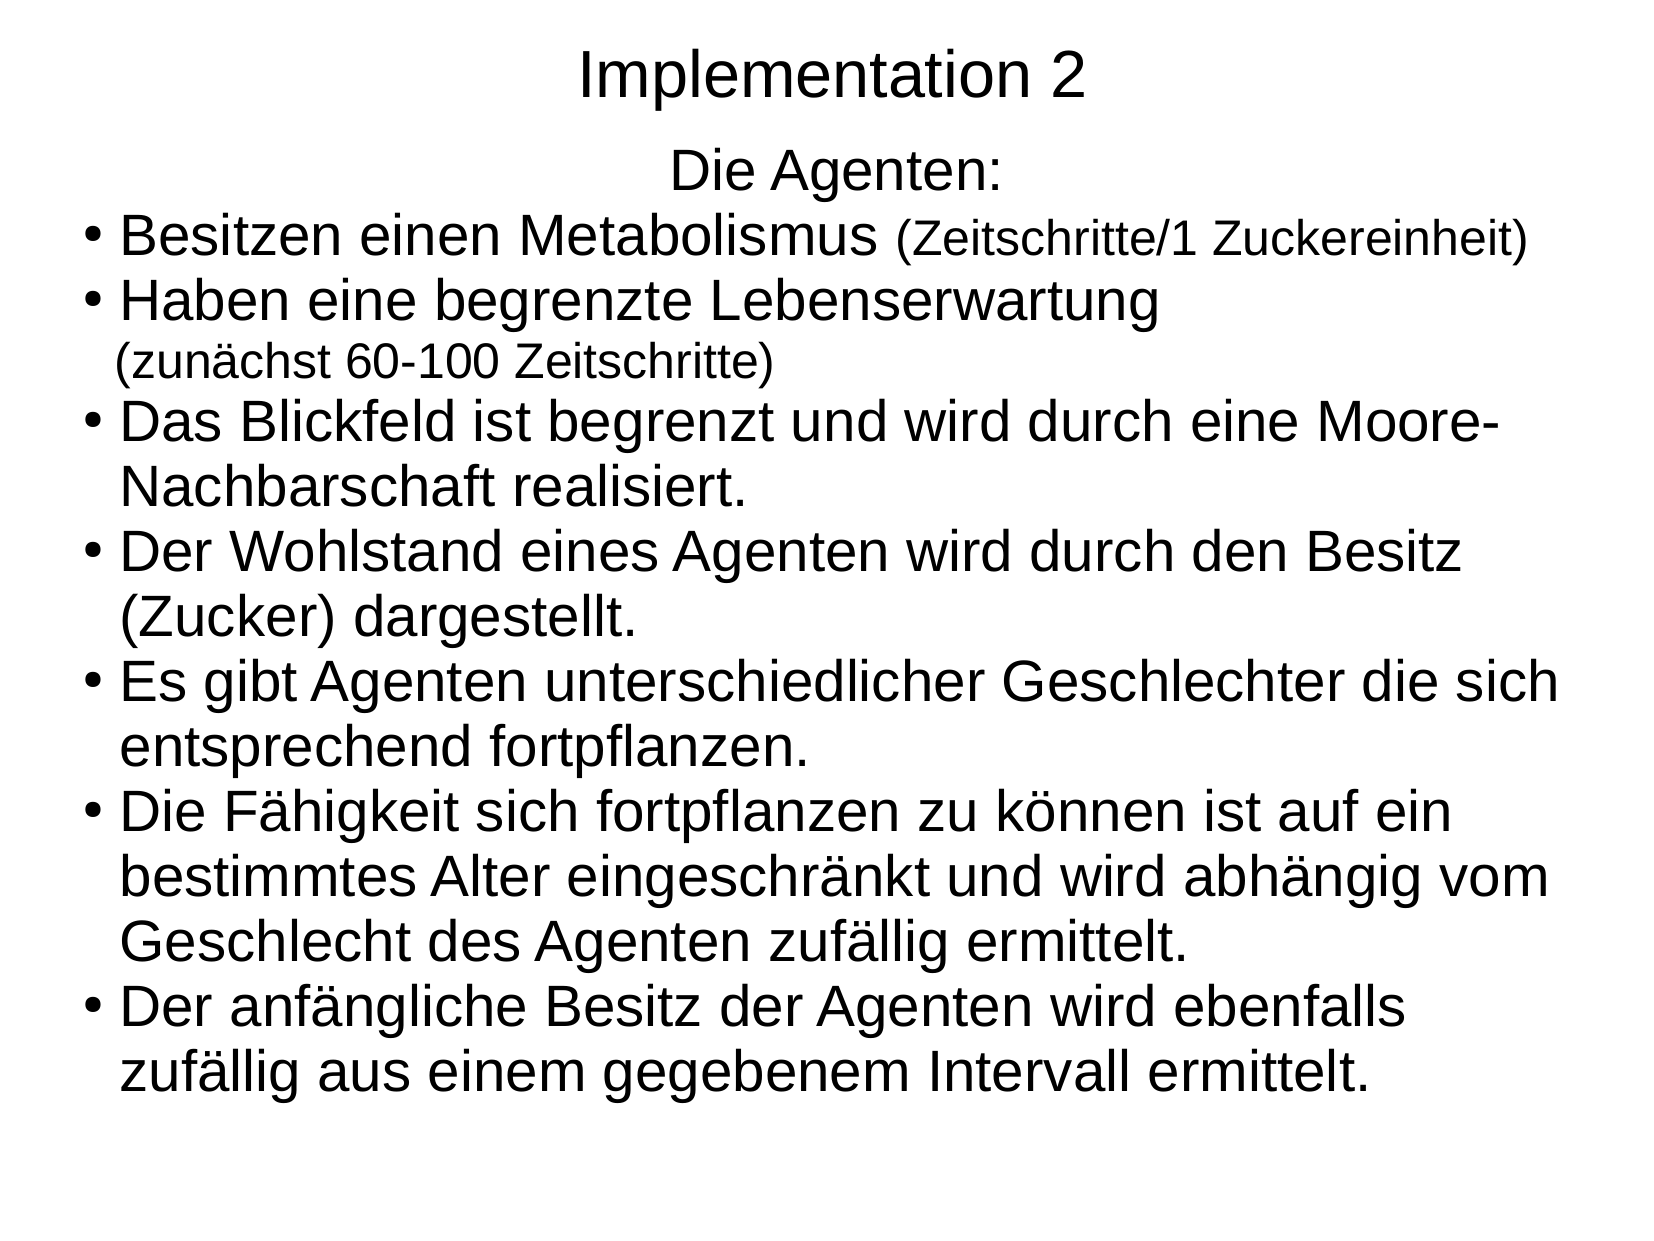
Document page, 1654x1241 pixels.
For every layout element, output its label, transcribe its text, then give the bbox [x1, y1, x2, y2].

subtitle Die Agenten: Besitzen einen Metabolismus (Zeitschritte/1 Zuckereinheit) Haben eine begrenzte Lebenserwartung (zunächst 60-100 Zeitschritte) Das Blickfeld ist begrenzt und wird durch eine Moore- Nachbarschaft realisiert. Der Wohlstand eines Agenten wird durch den Besitz (Zucker) dargestellt. Es gibt Agenten unterschiedlicher Geschlechter die sich entsprechend fortpflanzen. Die Fähigkeit sich fortpflanzen zu können ist auf ein bestimmtes Alter eingeschränkt und wird abhängig vom Geschlecht des Agenten zufällig ermittelt. Der anfängliche Besitz der Agenten wird ebenfalls zufällig aus einem gegebenem Intervall ermittelt. [82, 59, 1571, 1183]
title Implementation 2 [88, 0, 1577, 178]
